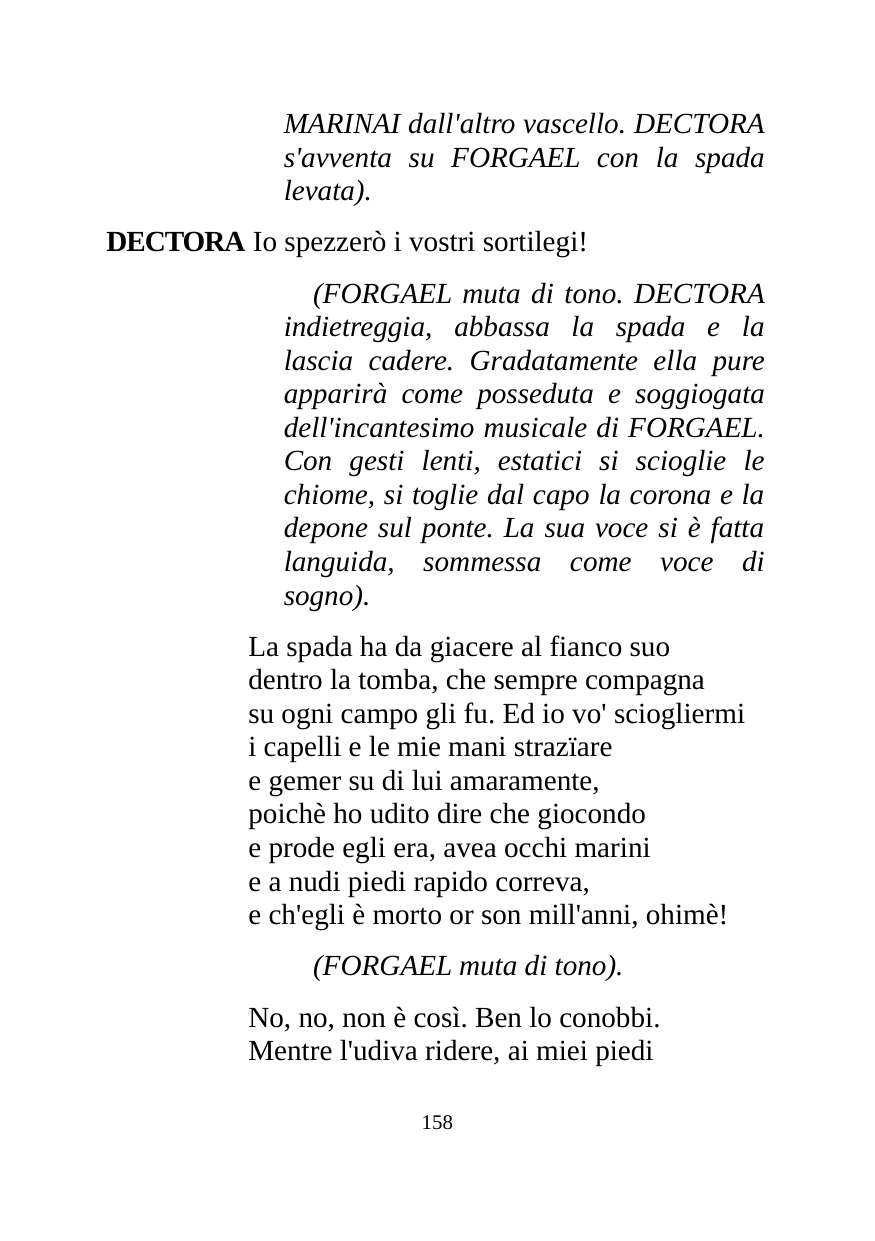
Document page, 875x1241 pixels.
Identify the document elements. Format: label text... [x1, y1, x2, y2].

text La spada ha da giacere al fianco suo dentro la tomba, che sempre compagna su ogni campo gli fu. Ed io vo' sciogliermi i capelli e le mie mani strazïare e gemer su di lui amaramente, poichè ho udito dire che giocondo e prode egli era, avea occhi marini e a nudi piedi rapido correva, e ch'egli è morto or son mill'anni, ohimè! [248, 629, 768, 931]
text MARINAI dall'altro vascello. DECTORA s'avventa su FORGAEL con la spada levata). [283, 106, 768, 207]
text No, no, non è così. Ben lo conobbi. Mentre l'udiva ridere, ai miei piedi [248, 1000, 768, 1067]
text DECTORA Io spezzerò i vostri sortilegi! [106, 224, 768, 258]
text (FORGAEL muta di tono. DECTORA indietreggia, abbassa la spada e la lascia cadere. Gradatamente ella pure apparirà come posseduta e soggiogata dell'incantesimo musicale di FORGAEL. Con gesti lenti, estatici si scioglie le chiome, si toglie dal capo la corona e la depone sul ponte. La sua voce si è fatta languida, sommessa come voce di sogno). [283, 276, 768, 611]
text (FORGAEL muta di tono). [283, 948, 768, 982]
